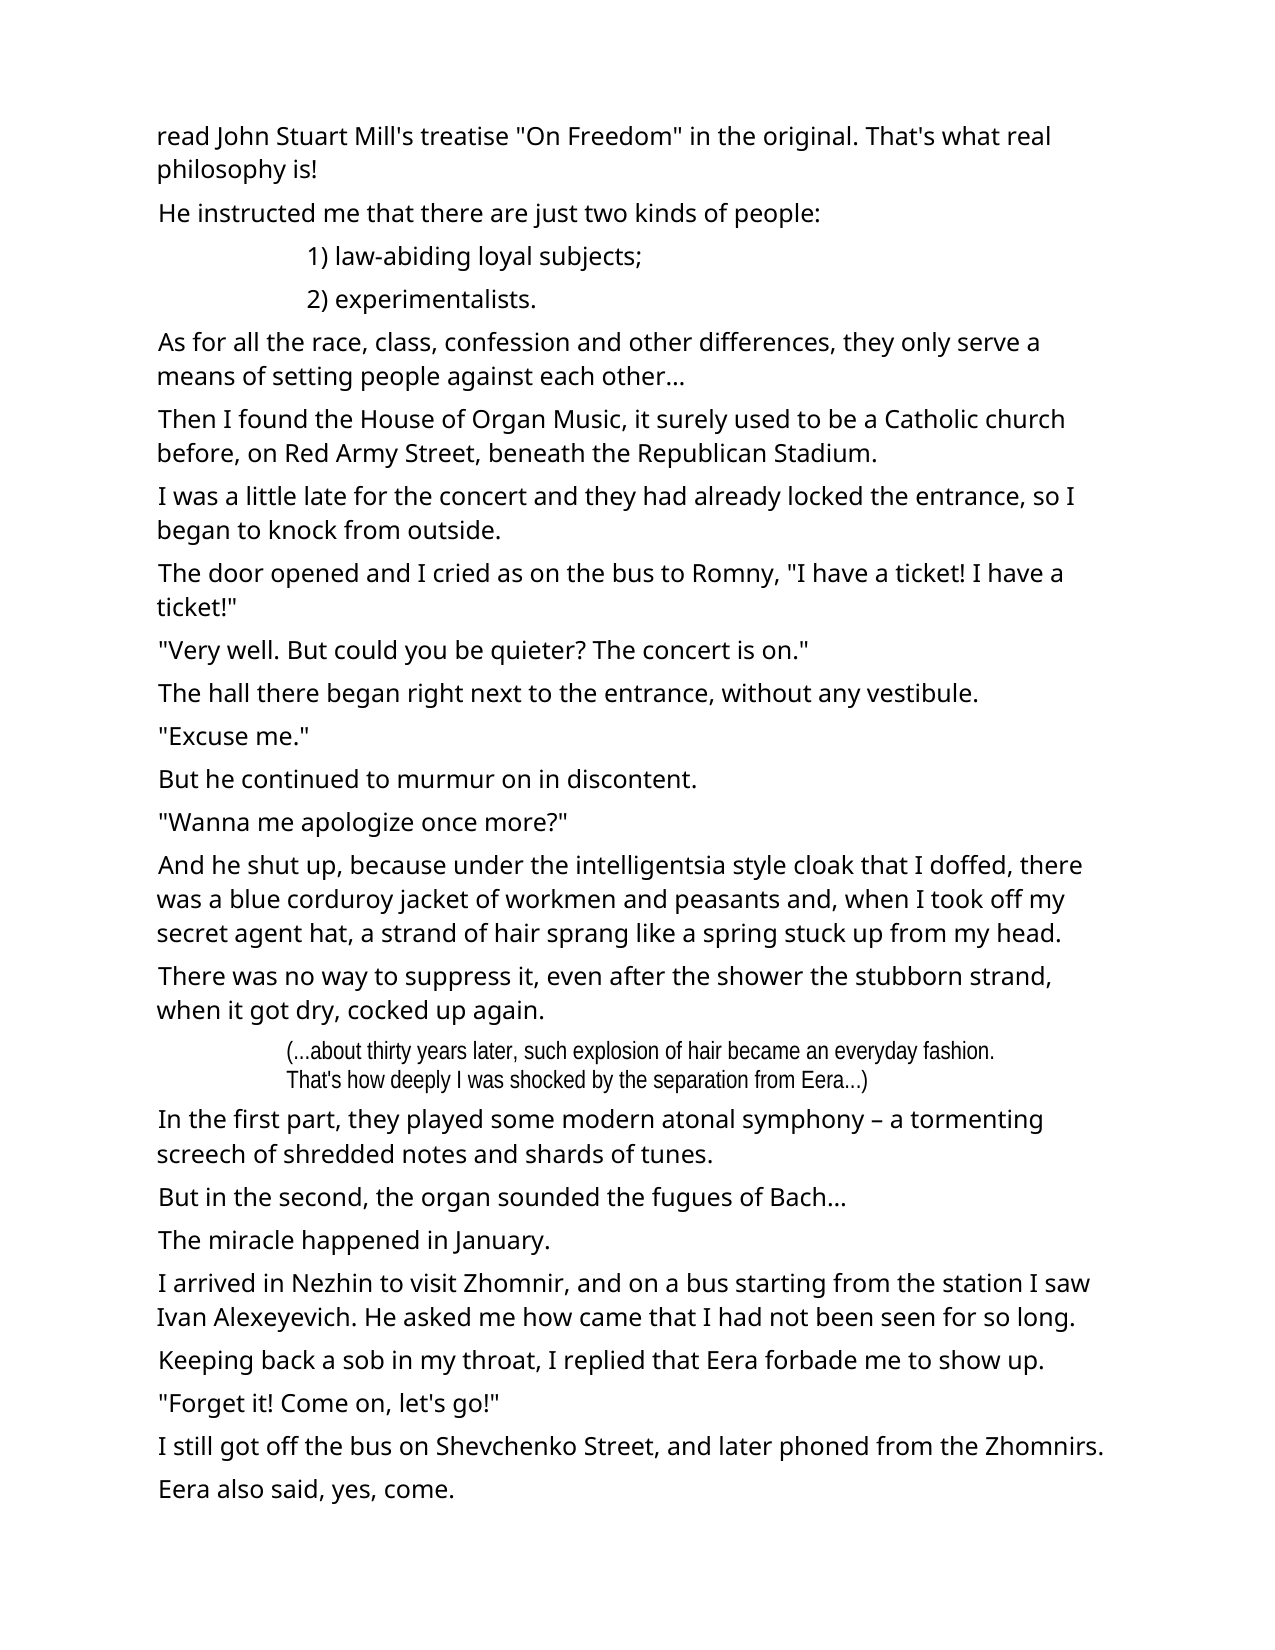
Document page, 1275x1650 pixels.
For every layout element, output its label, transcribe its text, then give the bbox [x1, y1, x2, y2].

text "Very well. But could you be quieter? The concert is on." [156, 633, 1118, 667]
text The door opened and I cried as on the bus to Romny, "I have a ticket! I have a ticket!" [156, 556, 1118, 624]
text Keeping back a sob in my throat, I replied that Eera forbade me to show up. [156, 1342, 1118, 1376]
text But he continued to murmur on in discontent. [156, 762, 1118, 796]
text In the first part, they played some modern atonal symphony – a tormenting screech of shredded notes and shards of tunes. [156, 1102, 1118, 1170]
text But in the second, the organ sounded the fugues of Bach… [156, 1179, 1118, 1213]
text read John Stuart Mill's treatise "On Freedom" in the original. That's what real philosophy is! [156, 118, 1118, 186]
text "Excuse me." [156, 719, 1118, 753]
text He instructed me that there are just two kinds of people: [156, 195, 1118, 229]
text And he shut up, because under the intelligentsia style cloak that I doffed, there was a blue corduroy jacket of workmen and peasants and, when I took off my secret agent hat, a strand of hair sprang like a spring stuck up from my head. [156, 848, 1118, 950]
text There was no way to suppress it, even after the shower the stubborn strand, when it got dry, cocked up again. [156, 959, 1118, 1027]
text 2) experimentalists. [156, 281, 1118, 315]
text Then I found the House of Organ Music, it surely used to be a Catholic church before, on Red Army Street, beneath the Republican Stadium. [156, 401, 1118, 469]
list That's how deeply I was shocked by the separation from Eera...) [286, 1064, 1118, 1093]
text Eera also said, yes, come. [156, 1471, 1118, 1506]
list (...about thirty years later, such explosion of hair became an everyday fashion. [286, 1036, 1118, 1064]
text "Forget it! Come on, let's go!" [156, 1385, 1118, 1419]
text The miracle happened in January. [156, 1222, 1118, 1256]
text I was a little late for the concert and they had already locked the entrance, so I began to knock from outside. [156, 478, 1118, 547]
text The hall there began right next to the entrance, without any vestibule. [156, 676, 1118, 710]
text "Wanna me apologize once more?" [156, 805, 1118, 839]
text I arrived in Nezhin to visit Zhomnir, and on a bus starting from the station I saw Ivan Alexeyevich. He asked me how came that I had not been seen for so long. [156, 1265, 1118, 1333]
text As for all the race, class, confession and other differences, they only serve a means of setting people against each other… [156, 324, 1118, 392]
text I still got off the bus on Shevchenko Street, and later phoned from the Zhomnirs. [156, 1428, 1118, 1462]
text 1) law-abiding loyal subjects; [156, 238, 1118, 272]
